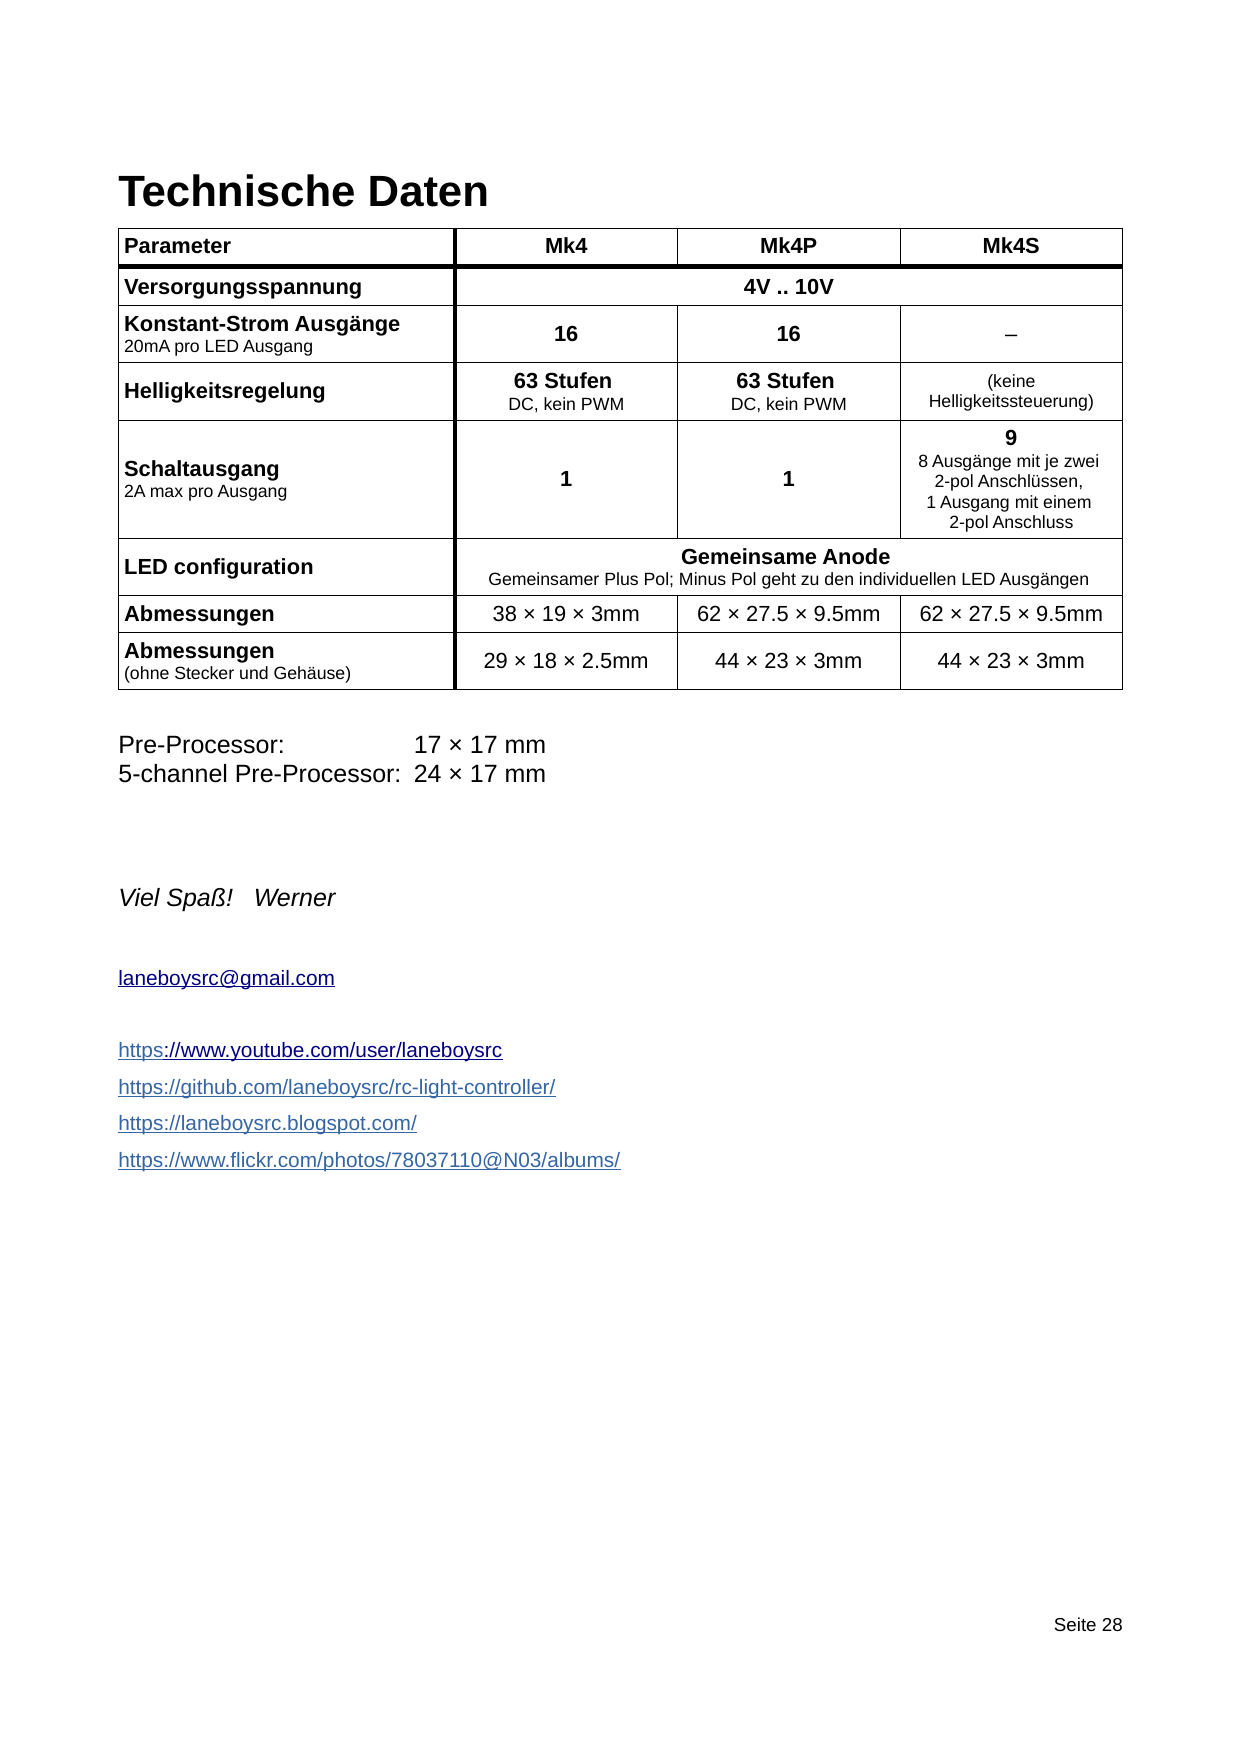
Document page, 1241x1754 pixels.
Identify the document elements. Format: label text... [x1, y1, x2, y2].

table_cell 62 × 27.5 × 9.5mm [901, 596, 1122, 632]
table_cell 44 × 23 × 3mm [901, 633, 1122, 689]
table_cell 9 8 Ausgänge mit je zwei 2-pol Anschlüssen, 1 Ausgang mit einem 2-pol Anschluss [901, 421, 1122, 538]
text https://www.flickr.com/photos/78037110@N03/albums/ [118, 1148, 1122, 1172]
table_cell 16 [457, 306, 677, 362]
text https://laneboysrc.blogspot.com/ [118, 1111, 1122, 1135]
table_cell 4V .. 10V [457, 269, 1122, 305]
table_cell 63 Stufen DC, kein PWM [678, 363, 900, 419]
table_cell Versorgungsspannung [119, 269, 453, 305]
table_header Mk4 [457, 229, 677, 264]
table_cell LED configuration [119, 539, 453, 595]
table_cell Abmessungen (ohne Stecker und Gehäuse) [119, 633, 453, 689]
table_header Mk4P [678, 229, 900, 264]
table_cell 38 × 19 × 3mm [457, 596, 677, 632]
table_header Mk4S [901, 229, 1122, 264]
text https://www.youtube.com/user/laneboysrc [118, 1038, 1122, 1062]
table_header Parameter [119, 229, 453, 264]
text https://github.com/laneboysrc/rc-light-controller/ [118, 1075, 1122, 1099]
table_cell 29 × 18 × 2.5mm [457, 633, 677, 689]
table_cell 16 [678, 306, 900, 362]
table_cell Abmessungen [119, 596, 453, 632]
table_cell Schaltausgang 2A max pro Ausgang [119, 421, 453, 538]
table_cell Konstant-Strom Ausgänge 20mA pro LED Ausgang [119, 306, 453, 362]
table_cell (keine Helligkeitssteuerung) [901, 363, 1122, 419]
table_cell 1 [457, 421, 677, 538]
text Pre-Processor: 17 × 17 mm 5-channel Pre-Processor: 24 × 17 mm [118, 730, 1122, 788]
table_cell Gemeinsame Anode Gemeinsamer Plus Pol; Minus Pol geht zu den individuellen LED Ausgängen [457, 539, 1122, 595]
table_cell 62 × 27.5 × 9.5mm [678, 596, 900, 632]
table_cell 1 [678, 421, 900, 538]
table_cell – [901, 306, 1122, 362]
table_cell 44 × 23 × 3mm [678, 633, 900, 689]
table_cell 63 Stufen DC, kein PWM [457, 363, 677, 419]
subtitle Technische Daten [118, 165, 1122, 216]
text laneboysrc@gmail.com [118, 965, 1122, 989]
text Viel Spaß! Werner [118, 883, 1122, 912]
table_cell Helligkeitsregelung [119, 363, 453, 419]
